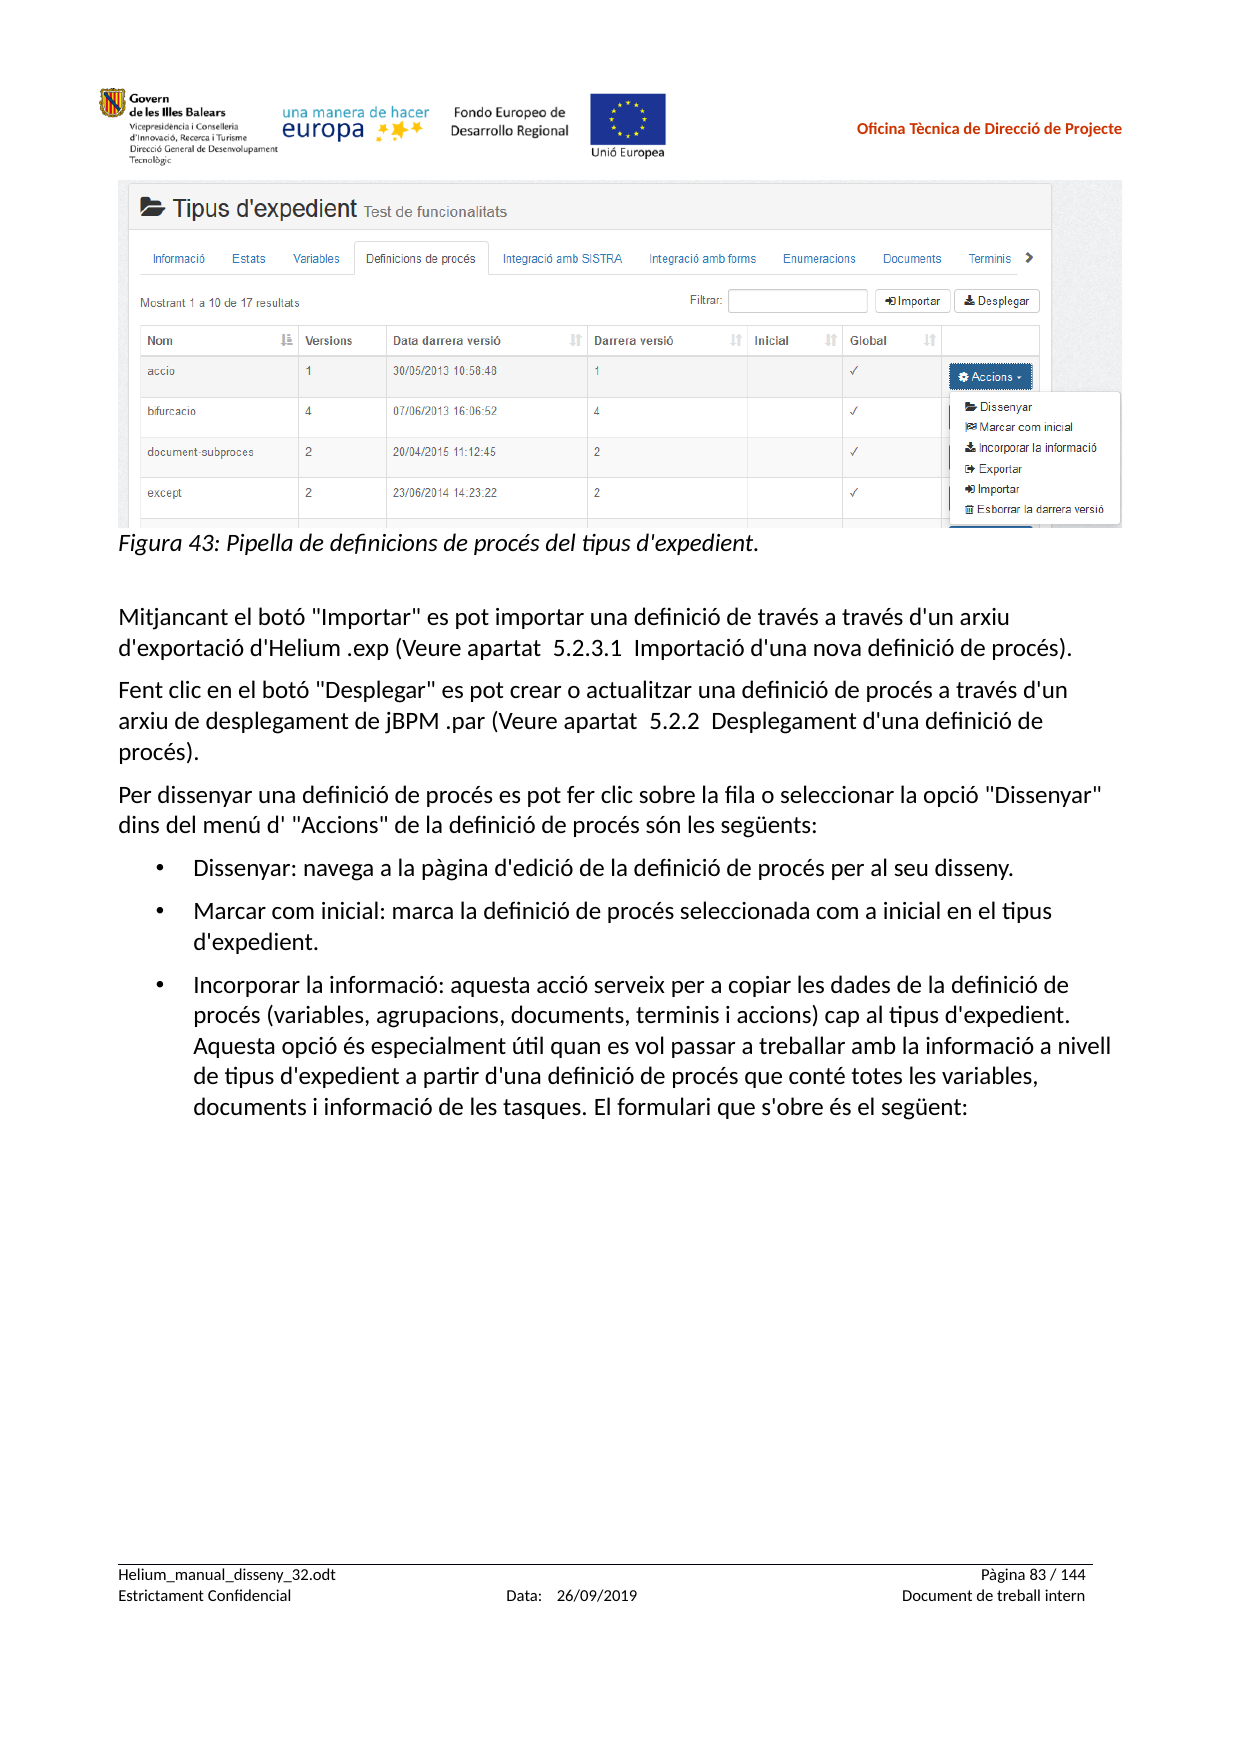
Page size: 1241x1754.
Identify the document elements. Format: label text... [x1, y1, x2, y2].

text Fent clic en el botó "Desplegar" es pot crear o actualitzar una definició de procés a través d'un arxiu de desplegament de jBPM .par (Veure apartat 5.2.2 Desplegament d'una definició de procés). [118, 675, 1122, 766]
text Figura 43: Pipella de definicions de procés del tipus d'expedient. [118, 528, 1122, 558]
picture [118, 180, 1123, 528]
text Per dissenyar una definició de procés es pot fer clic sobre la fila o seleccionar la opció "Dissenyar" dins del menú d' "Accions" de la definició de procés són les següents: [118, 779, 1122, 840]
text Mitjancant el botó "Importar" es pot importar una definició de través a través d'un arxiu d'exportació d'Helium .exp (Veure apartat 5.2.3.1 Importació d'una nova definició de procés). [118, 601, 1122, 662]
list Incorporar la informació: aquesta acció serveix per a copiar les dades de la definició de procés (variables, agrupacions, documents, terminis i accions) cap al tipus d'expedient. Aquesta opció és especialment útil quan es vol passar a treballar amb la informació a nivell de tipus d'expedient a partir d'una definició de procés que conté totes les variables, documents i informació de les tasques. El formulari que s'obre és el següent: [156, 969, 1122, 1121]
picture [99, 87, 668, 166]
list Marcar com inicial: marca la definició de procés seleccionada com a inicial en el tipus d'expedient. [156, 895, 1122, 956]
list Dissenyar: navega a la pàgina d'edició de la definició de procés per al seu disseny. [156, 852, 1122, 883]
